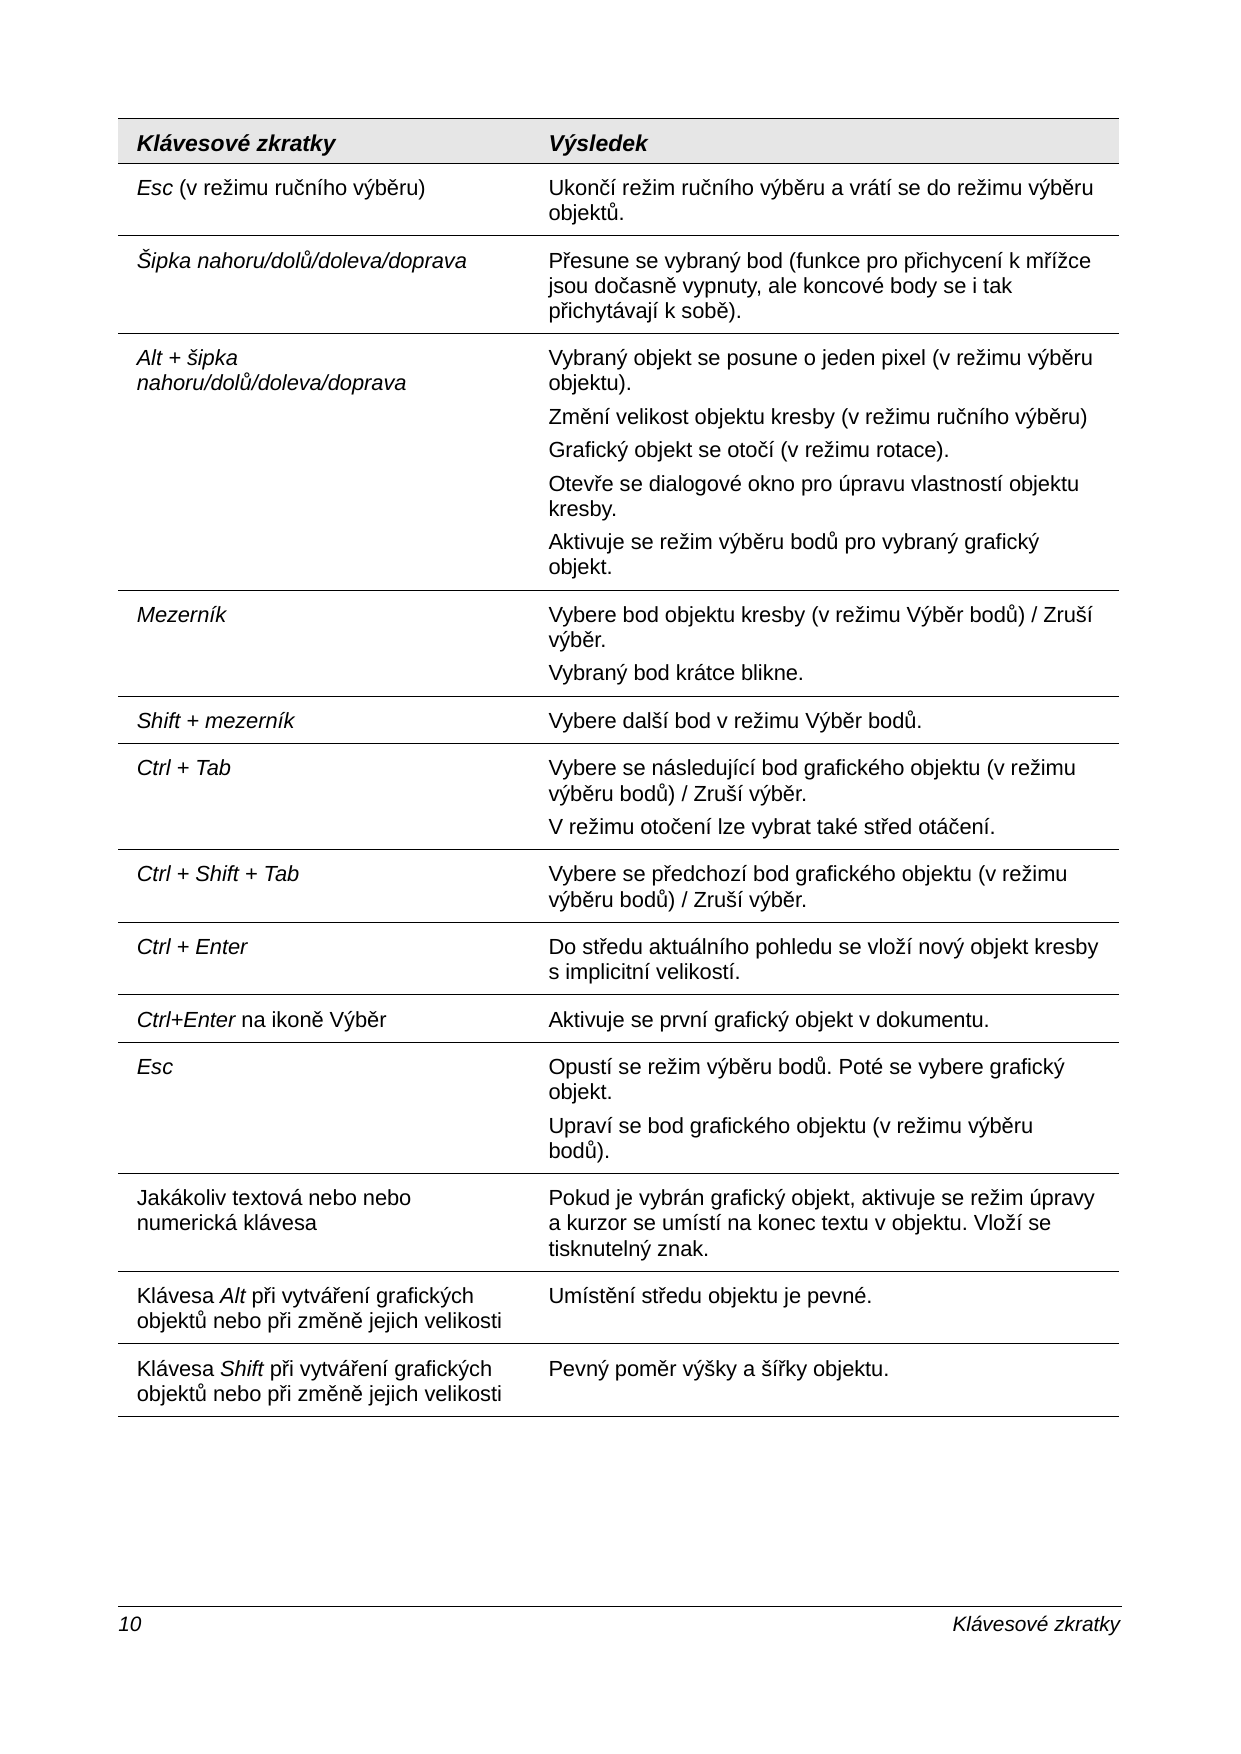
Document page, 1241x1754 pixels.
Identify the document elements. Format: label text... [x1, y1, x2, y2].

table_cell Mezerník [118, 591, 530, 696]
table_cell Opustí se režim výběru bodů. Poté se vybere grafický objekt. Upraví se bod grafického objektu (v režimu výběru bodů). [530, 1043, 1119, 1173]
table_cell Klávesa Alt při vytváření grafických objektů nebo při změně jejich velikosti [118, 1272, 530, 1343]
table_cell Vybere se předchozí bod grafického objektu (v režimu výběru bodů) / Zruší výběr. [530, 850, 1119, 922]
table_cell Vybere se následující bod grafického objektu (v režimu výběru bodů) / Zruší výběr. V režimu otočení lze vybrat také střed otáčení. [530, 744, 1119, 849]
table_header Klávesové zkratky [118, 119, 530, 163]
table_cell Šipka nahoru/dolů/doleva/doprava [118, 236, 530, 333]
table_cell Do středu aktuálního pohledu se vloží nový objekt kresby s implicitní velikostí. [530, 923, 1119, 994]
table_cell Esc [118, 1043, 530, 1173]
table_cell Ukončí režim ručního výběru a vrátí se do režimu výběru objektů. [530, 164, 1119, 235]
table_cell Přesune se vybraný bod (funkce pro přichycení k mřížce jsou dočasně vypnuty, ale koncové body se i tak přichytávají k sobě). [530, 236, 1119, 333]
table_cell Ctrl + Tab [118, 744, 530, 849]
table_cell Umístění středu objektu je pevné. [530, 1272, 1119, 1343]
table_cell Klávesa Shift při vytváření grafických objektů nebo při změně jejich velikosti [118, 1344, 530, 1416]
table_cell Ctrl + Shift + Tab [118, 850, 530, 922]
table_cell Vybere další bod v režimu Výběr bodů. [530, 697, 1119, 743]
table_cell Vybraný objekt se posune o jeden pixel (v režimu výběru objektu). Změní velikost objektu kresby (v režimu ručního výběru) Grafický objekt se otočí (v režimu rotace). Otevře se dialogové okno pro úpravu vlastností objektu kresby. Aktivuje se režim výběru bodů pro vybraný grafický objekt. [530, 334, 1119, 589]
table_cell Jakákoliv textová nebo nebo numerická klávesa [118, 1174, 530, 1271]
table_cell Pokud je vybrán grafický objekt, aktivuje se režim úpravy a kurzor se umístí na konec textu v objektu. Vloží se tisknutelný znak. [530, 1174, 1119, 1271]
table_cell Aktivuje se první grafický objekt v dokumentu. [530, 995, 1119, 1042]
table_header Výsledek [530, 119, 1119, 163]
table_cell Vybere bod objektu kresby (v režimu Výběr bodů) / Zruší výběr. Vybraný bod krátce blikne. [530, 591, 1119, 696]
table_cell Pevný poměr výšky a šířky objektu. [530, 1344, 1119, 1416]
table_cell Shift + mezerník [118, 697, 530, 743]
table_cell Alt + šipka nahoru/dolů/doleva/doprava [118, 334, 530, 589]
table_cell Esc (v režimu ručního výběru) [118, 164, 530, 235]
table_cell Ctrl+Enter na ikoně Výběr [118, 995, 530, 1042]
table_cell Ctrl + Enter [118, 923, 530, 994]
